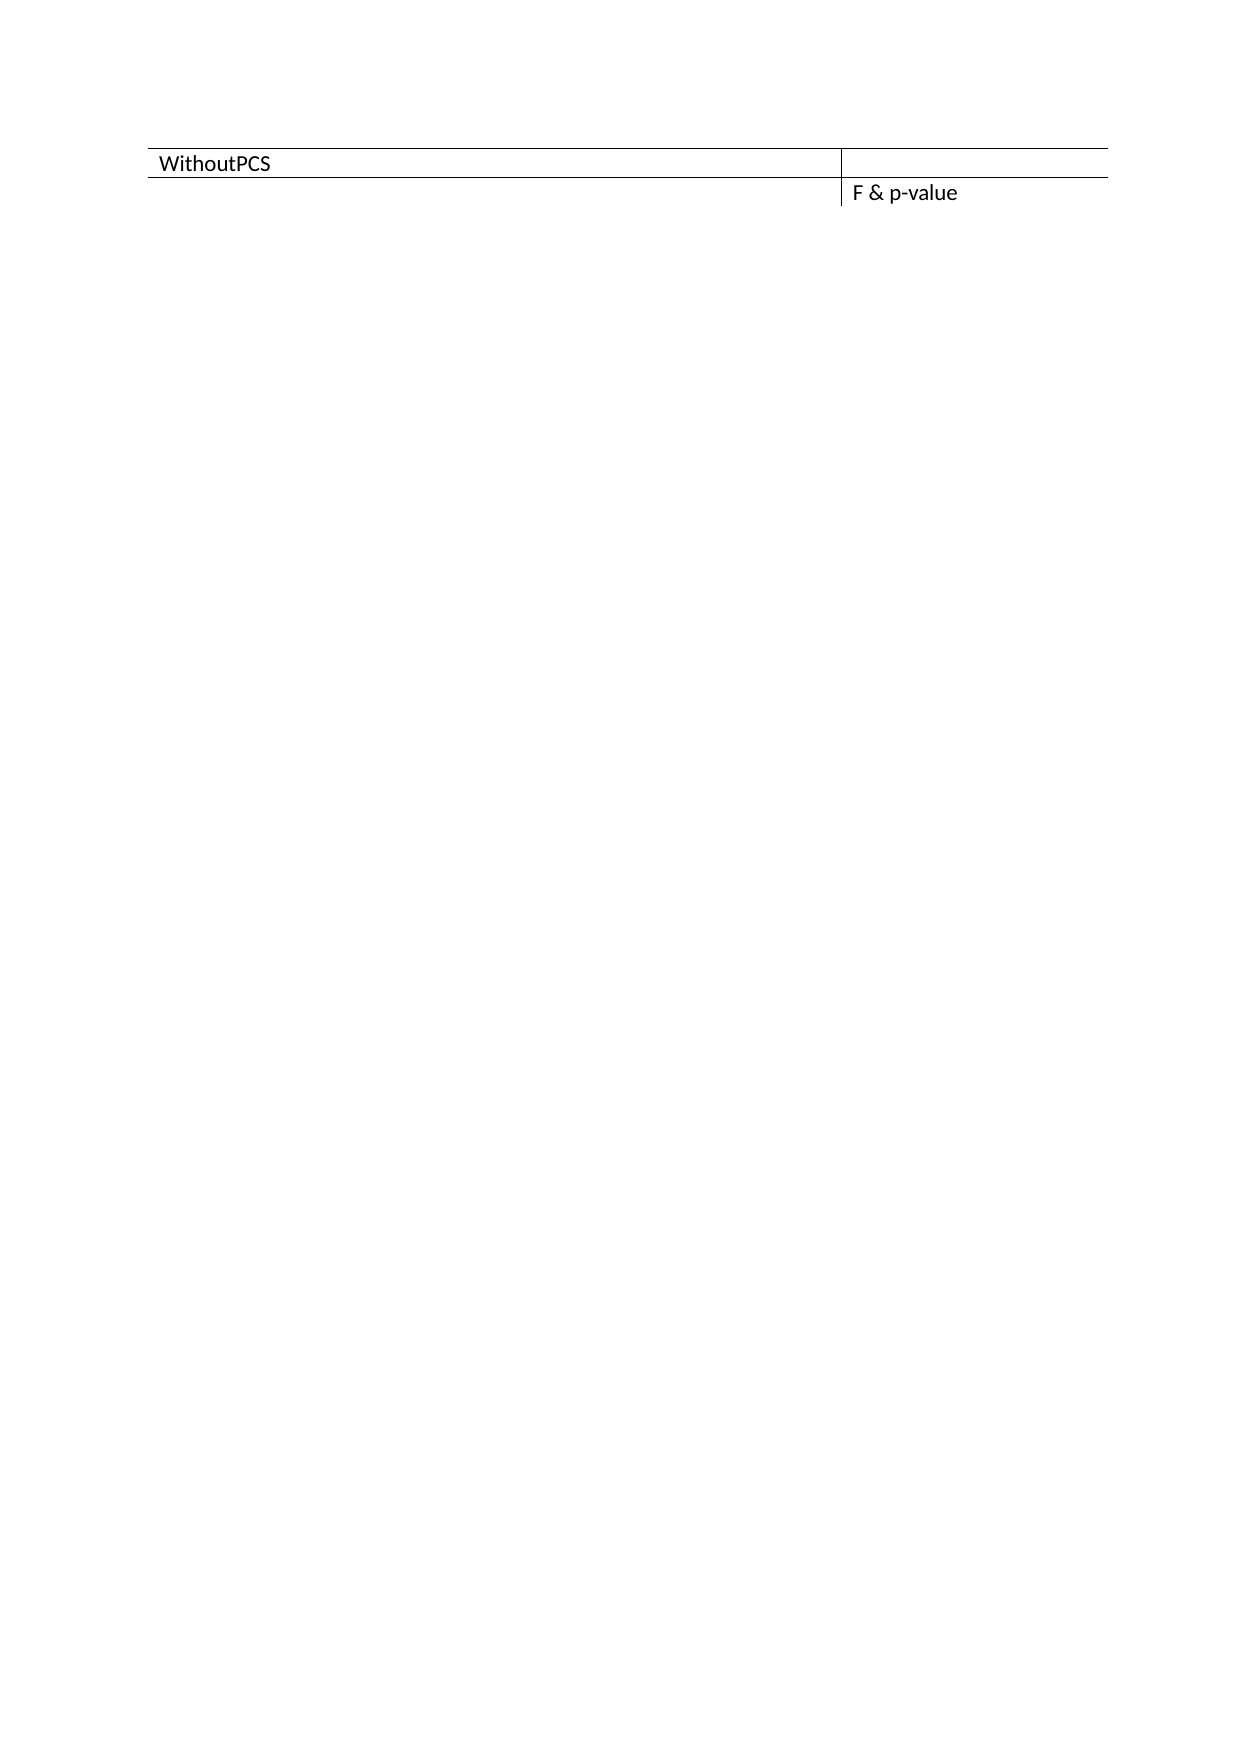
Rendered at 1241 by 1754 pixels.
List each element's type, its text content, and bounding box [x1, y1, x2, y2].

table_cell [148, 178, 286, 206]
table_cell [286, 178, 425, 206]
table_cell [703, 149, 841, 177]
table_cell [703, 178, 841, 206]
table_cell [564, 178, 703, 206]
table_cell [425, 149, 564, 177]
table_cell [286, 149, 425, 177]
table_cell WithoutPCS [148, 149, 286, 177]
table_cell [842, 149, 1107, 177]
table_cell [425, 178, 564, 206]
table_cell [564, 149, 703, 177]
table_cell F & p-value [842, 178, 1107, 206]
